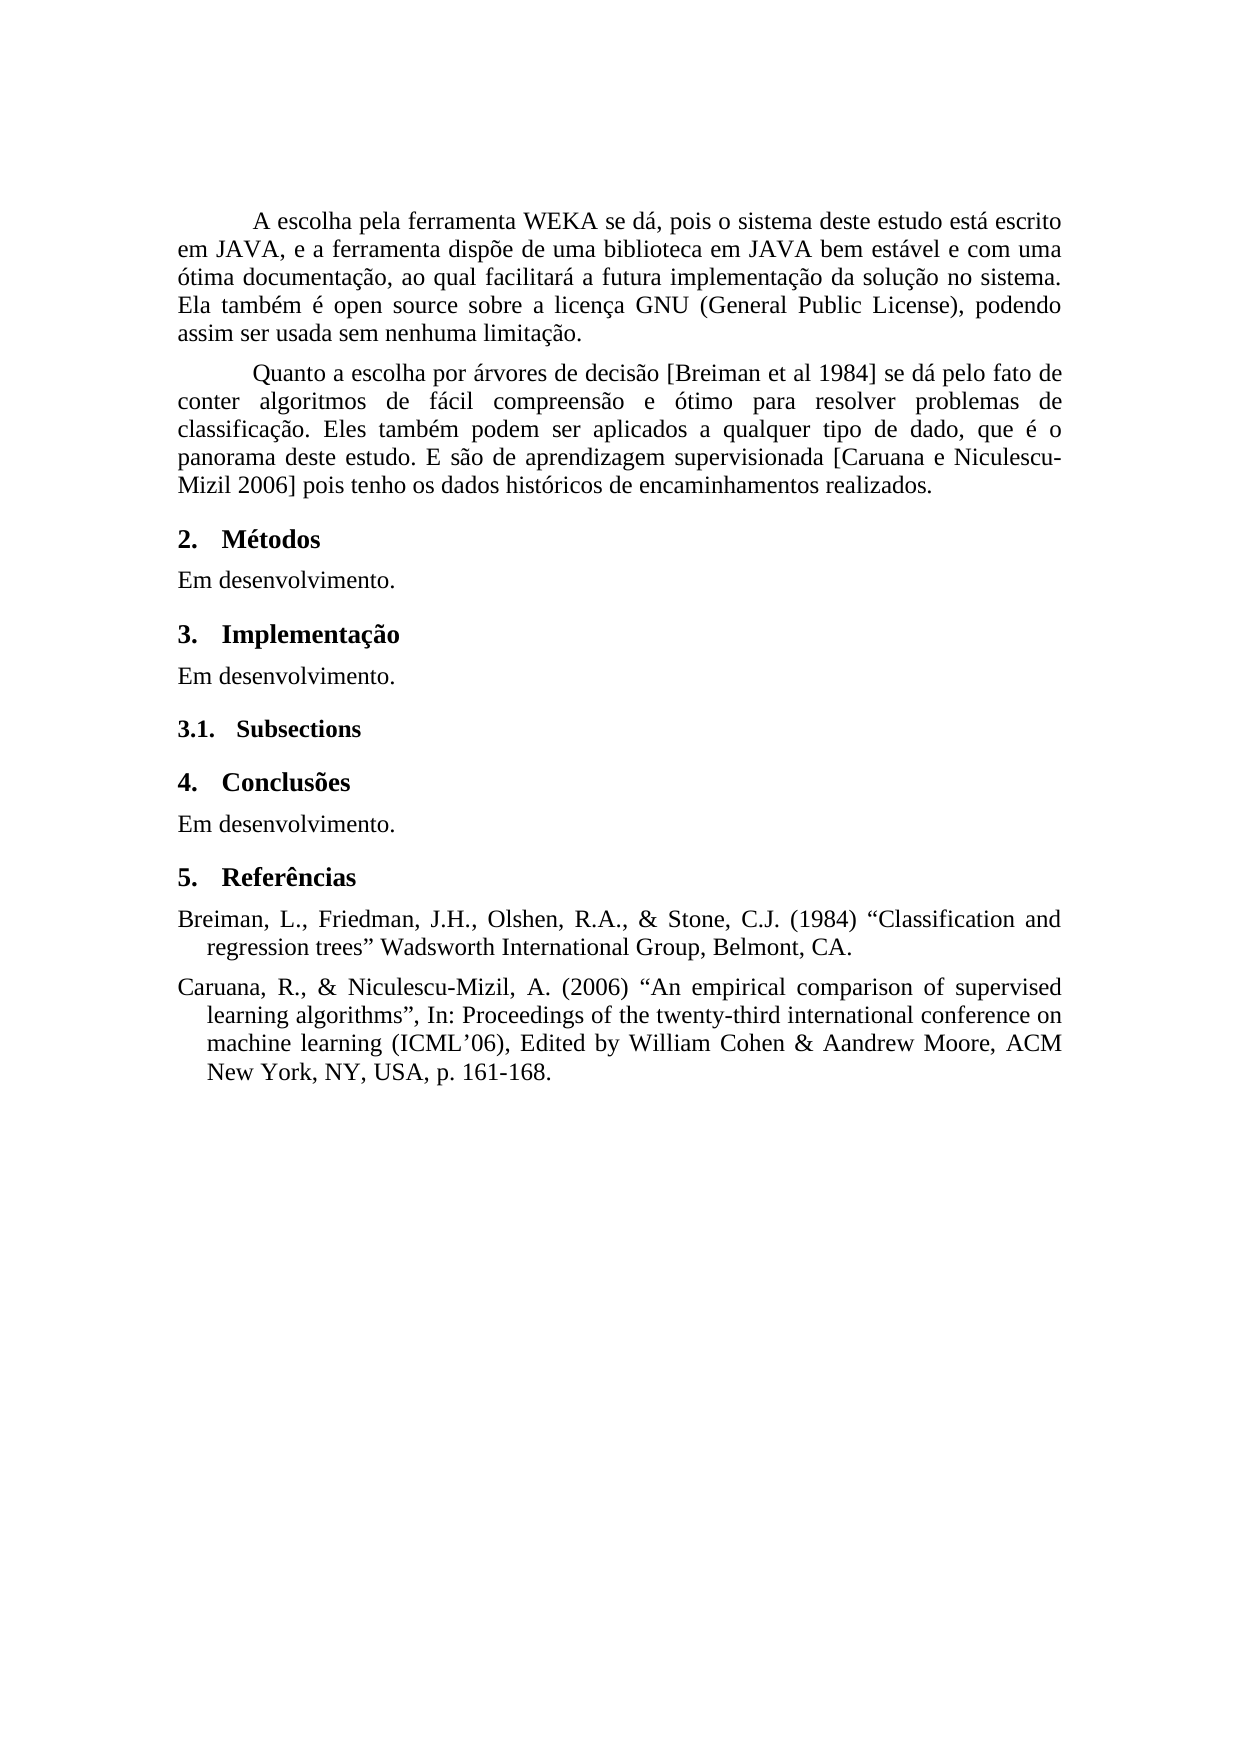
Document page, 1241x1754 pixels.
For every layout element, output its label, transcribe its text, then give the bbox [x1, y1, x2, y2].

title Métodos [177, 524, 1063, 554]
title Subsections [177, 714, 1063, 742]
title Conclusões [177, 767, 1063, 797]
text Quanto a escolha por árvores de decisão [Breiman et al 1984] se dá pelo fato de conter algoritmos de fácil compreensão e ótimo para resolver problemas de classificação. Eles também podem ser aplicados a qualquer tipo de dado, que é o panorama deste estudo. E são de aprendizagem supervisionada [Caruana e Niculescu-Mizil 2006] pois tenho os dados históricos de encaminhamentos realizados. [177, 359, 1063, 499]
text A escolha pela ferramenta WEKA se dá, pois o sistema deste estudo está escrito em JAVA, e a ferramenta dispõe de uma biblioteca em JAVA bem estável e com uma ótima documentação, ao qual facilitará a futura implementação da solução no sistema. Ela também é open source sobre a licença GNU (General Public License), podendo assim ser usada sem nenhuma limitação. [177, 207, 1063, 347]
text Caruana, R., & Niculescu-Mizil, A. (2006) “An empirical comparison of supervised learning algorithms”, In: Proceedings of the twenty-third international conference on machine learning (ICML’06), Edited by William Cohen & Aandrew Moore, ACM New York, NY, USA, p. 161-168. [177, 973, 1063, 1085]
text Em desenvolvimento. [177, 662, 1063, 690]
text Breiman, L., Friedman, J.H., Olshen, R.A., & Stone, C.J. (1984) “Classification and regression trees” Wadsworth International Group, Belmont, CA. [177, 905, 1063, 961]
text Em desenvolvimento. [177, 566, 1063, 594]
text Em desenvolvimento. [177, 810, 1063, 838]
title Implementação [177, 619, 1063, 649]
title Referências [177, 862, 1063, 892]
